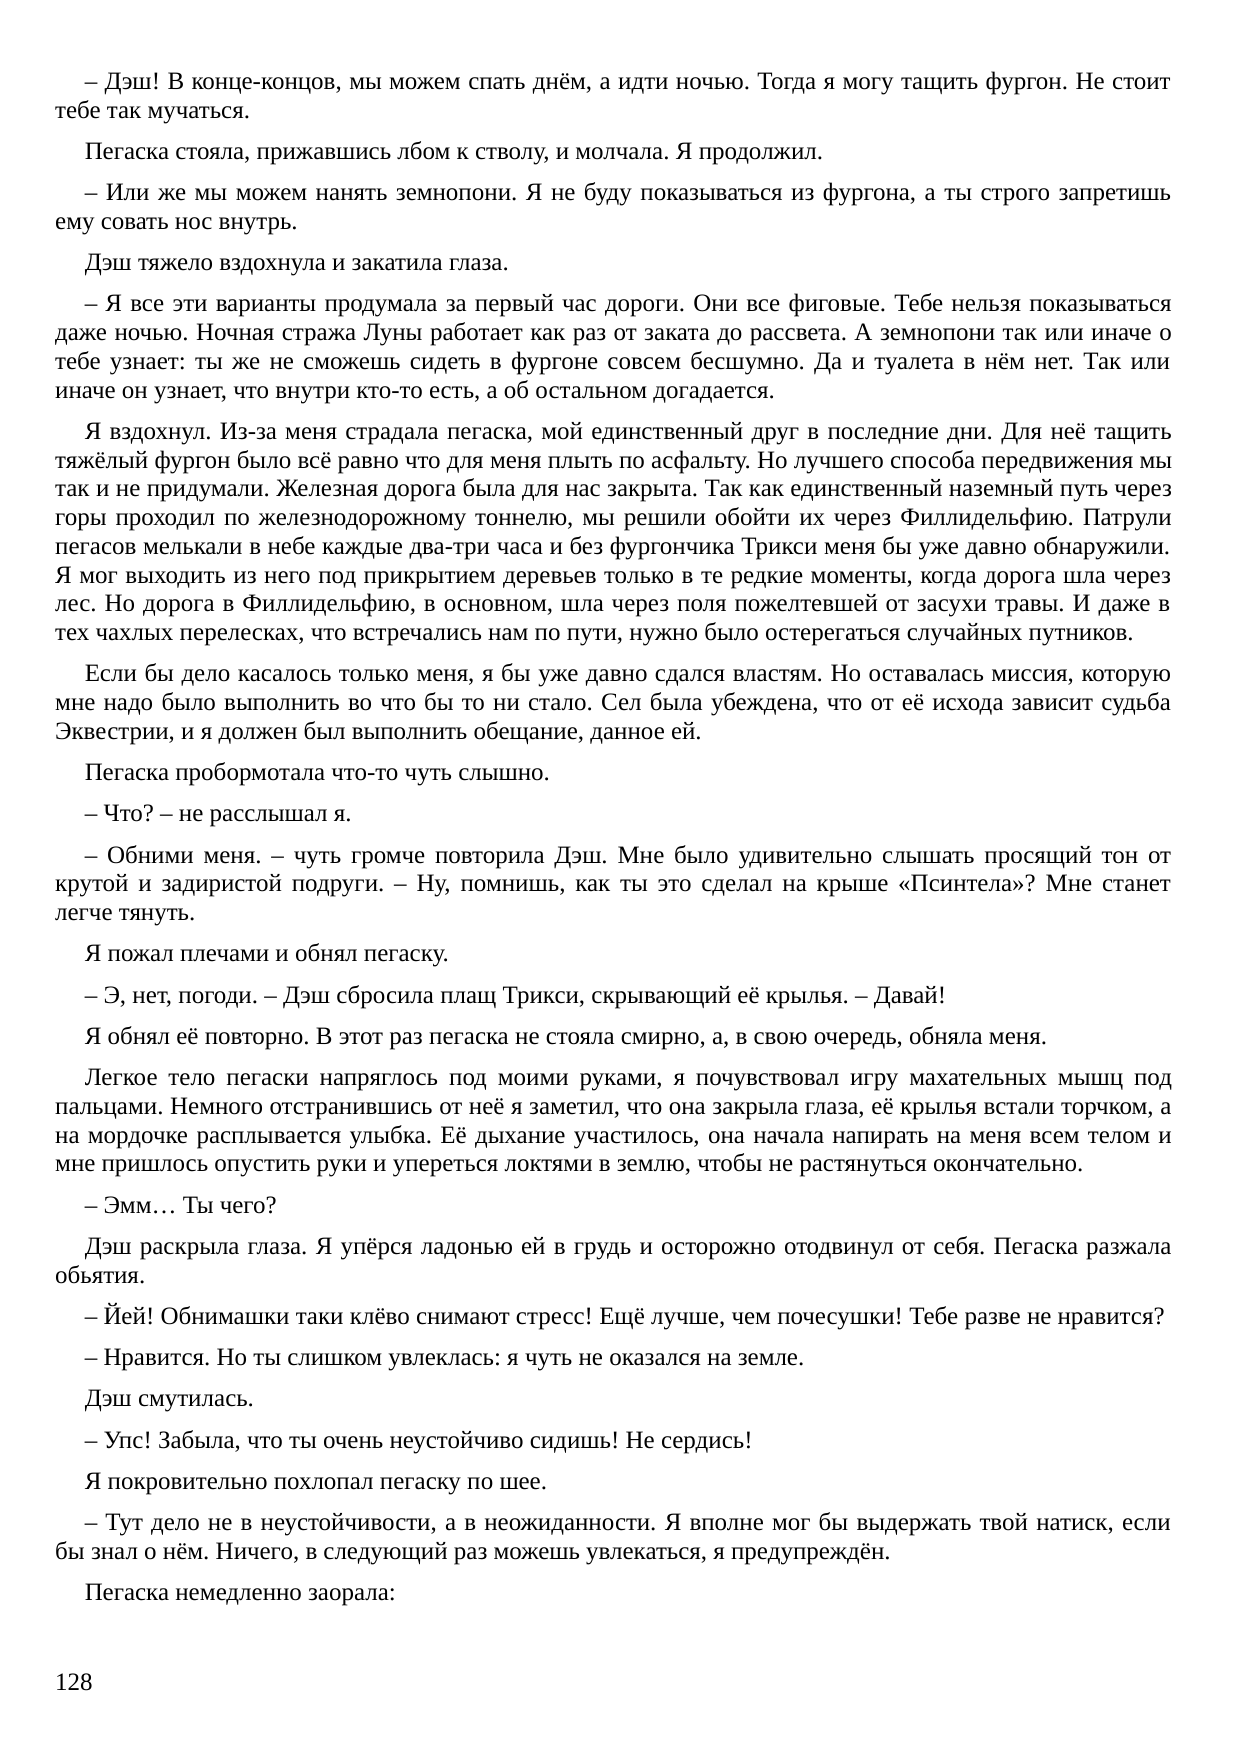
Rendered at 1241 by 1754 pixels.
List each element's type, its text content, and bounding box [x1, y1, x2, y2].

text – Я все эти варианты продумала за первый час дороги. Они все фиговые. Тебе нельзя показываться даже ночью. Ночная стража Луны работает как раз от заката до рассвета. А земнопони так или иначе о тебе узнает: ты же не сможешь сидеть в фургоне совсем бесшумно. Да и туалета в нём нет. Так или иначе он узнает, что внутри кто-то есть, а об остальном догадается. [55, 288, 1173, 403]
text Я обнял её повторно. В этот раз пегаска не стояла смирно, а, в свою очередь, обняла меня. [55, 1021, 1173, 1050]
text Если бы дело касалось только меня, я бы уже давно сдался властям. Но оставалась миссия, которую мне надо было выполнить во что бы то ни стало. Сел была убеждена, что от её исхода зависит судьба Эквестрии, и я должен был выполнить обещание, данное ей. [55, 658, 1173, 745]
text – Эмм… Ты чего? [55, 1190, 1173, 1218]
text Дэш смутилась. [55, 1383, 1173, 1412]
text – Упс! Забыла, что ты очень неустойчиво сидишь! Не сердись! [55, 1425, 1173, 1453]
text – Что? – не расслышал я. [55, 798, 1173, 827]
text – Обними меня. – чуть громче повторила Дэш. Мне было удивительно слышать просящий тон от крутой и задиристой подруги. – Ну, помнишь, как ты это сделал на крыше «Псинтела»? Мне станет легче тянуть. [55, 840, 1173, 926]
text Пегаска пробормотала что-то чуть слышно. [55, 757, 1173, 786]
text – Дэш! В конце-концов, мы можем спать днём, а идти ночью. Тогда я могу тащить фургон. Не стоит тебе так мучаться. [55, 66, 1173, 123]
text Дэш тяжело вздохнула и закатила глаза. [55, 247, 1173, 276]
text – Тут дело не в неустойчивости, а в неожиданности. Я вполне мог бы выдержать твой натиск, если бы знал о нём. Ничего, в следующий раз можешь увлекаться, я предупреждён. [55, 1507, 1173, 1565]
text – Йей! Обнимашки таки клёво снимают стресс! Ещё лучше, чем почесушки! Тебе разве не нравится? [55, 1301, 1173, 1330]
text Дэш раскрыла глаза. Я упёрся ладонью ей в грудь и осторожно отодвинул от себя. Пегаска разжала обьятия. [55, 1231, 1173, 1288]
text Пегаска немедленно заорала: [55, 1577, 1173, 1606]
text Пегаска стояла, прижавшись лбом к стволу, и молчала. Я продолжил. [55, 136, 1173, 165]
text Я пожал плечами и обнял пегаску. [55, 938, 1173, 967]
text Я вздохнул. Из-за меня страдала пегаска, мой единственный друг в последние дни. Для неё тащить тяжёлый фургон было всё равно что для меня плыть по асфальту. Но лучшего способа передвижения мы так и не придумали. Железная дорога была для нас закрыта. Так как единственный наземный путь через горы проходил по железнодорожному тоннелю, мы решили обойти их через Филлидельфию. Патрули пегасов мелькали в небе каждые два-три часа и без фургончика Трикси меня бы уже давно обнаружили. Я мог выходить из него под прикрытием деревьев только в те редкие моменты, когда дорога шла через лес. Но дорога в Филлидельфию, в основном, шла через поля пожелтевшей от засухи травы. И даже в тех чахлых перелесках, что встречались нам по пути, нужно было остерегаться случайных путников. [55, 416, 1173, 646]
text – Э, нет, погоди. – Дэш сбросила плащ Трикси, скрывающий её крылья. – Давай! [55, 980, 1173, 1008]
text – Или же мы можем нанять земнопони. Я не буду показываться из фургона, а ты строго запретишь ему совать нос внутрь. [55, 177, 1173, 235]
text Я покровительно похлопал пегаску по шее. [55, 1466, 1173, 1495]
text Легкое тело пегаски напряглось под моими руками, я почувствовал игру махательных мышц под пальцами. Немного отстранившись от неё я заметил, что она закрыла глаза, её крылья встали торчком, а на мордочке расплывается улыбка. Её дыхание участилось, она начала напирать на меня всем телом и мне пришлось опустить руки и упереться локтями в землю, чтобы не растянуться окончательно. [55, 1062, 1173, 1177]
text – Нравится. Но ты слишком увлеклась: я чуть не оказался на земле. [55, 1342, 1173, 1371]
